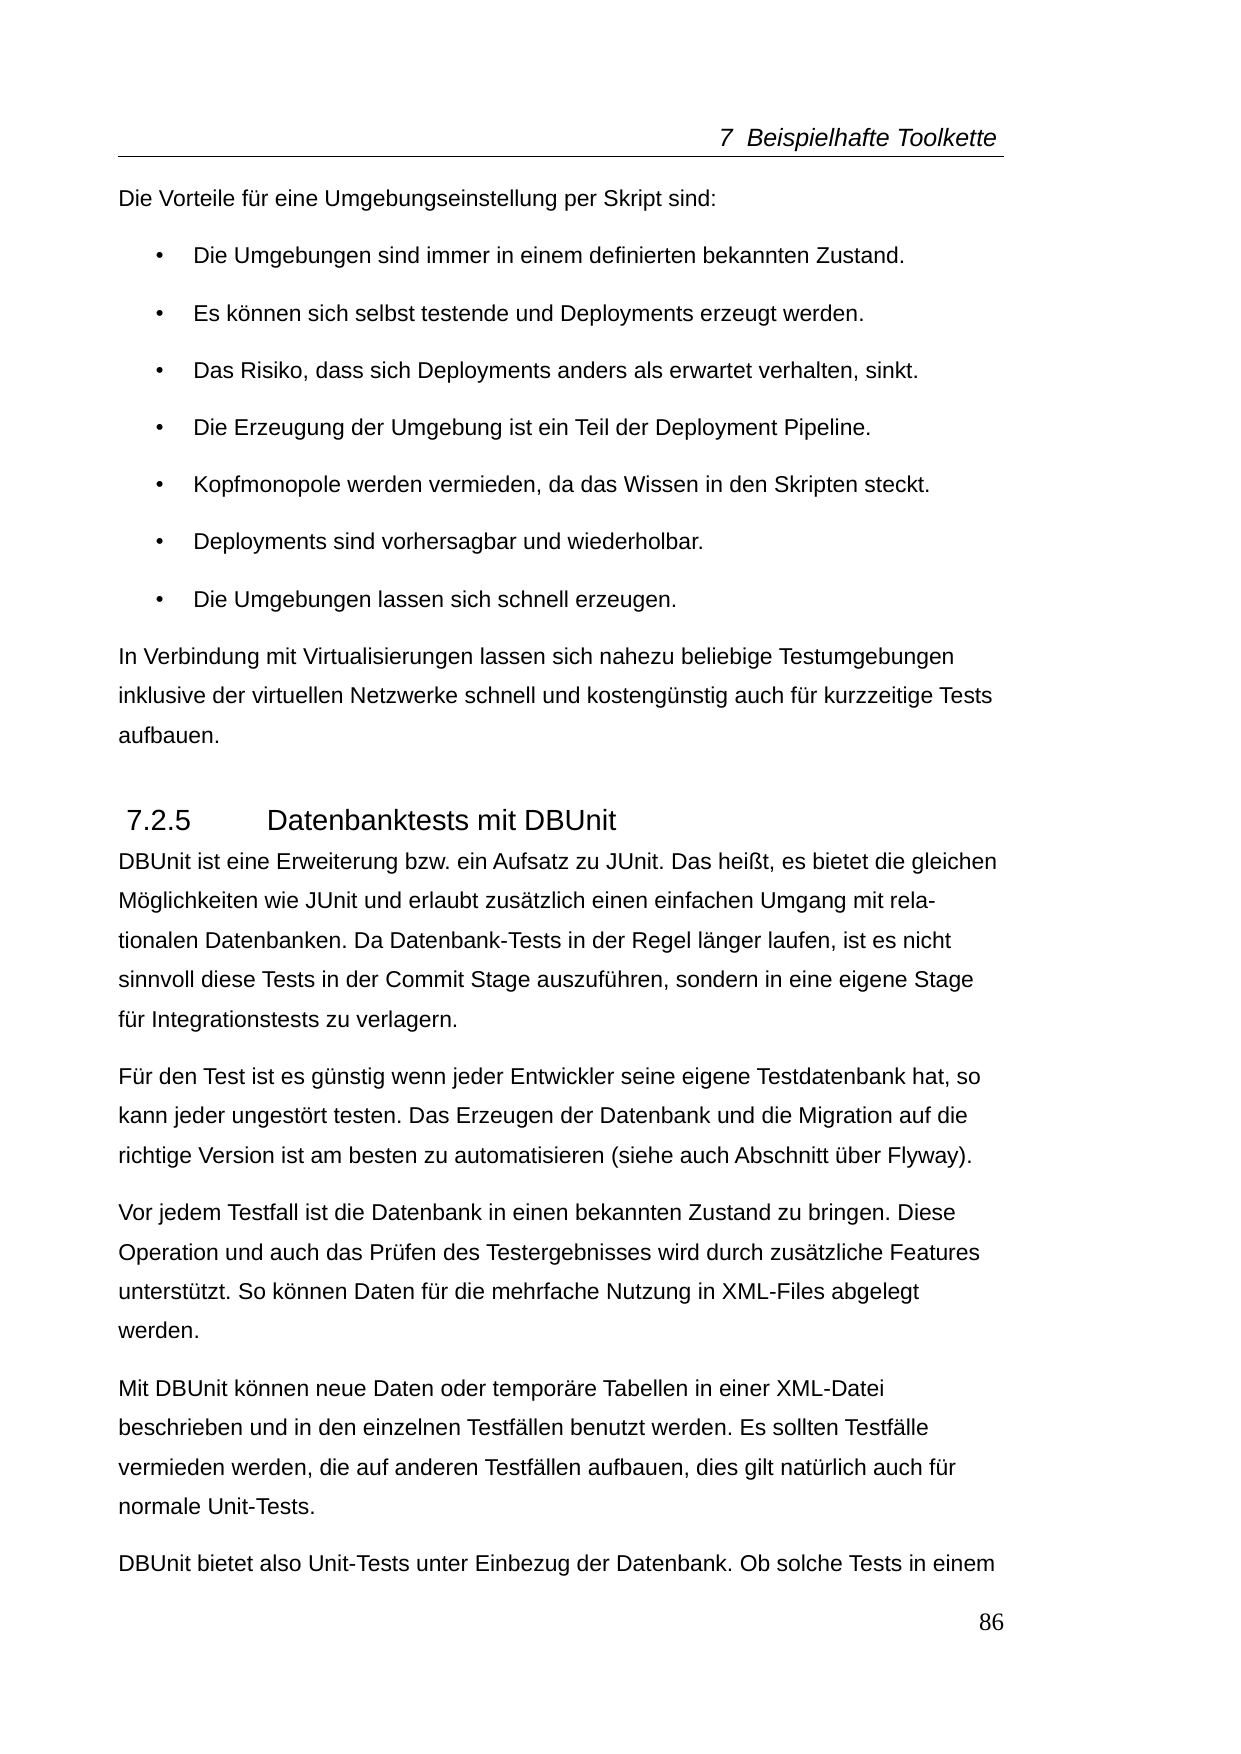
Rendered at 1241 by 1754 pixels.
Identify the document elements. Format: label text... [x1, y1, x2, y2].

list Die Erzeugung der Umgebung ist ein Teil der Deployment Pipeline. [156, 414, 1004, 440]
list Deployments sind vorhersagbar und wiederholbar. [156, 528, 1004, 555]
text Mit DBUnit können neue Daten oder temporäre Tabellen in einer XML-Datei beschrieben und in den einzelnen Testfällen benutzt werden. Es sollten Testfälle vermieden werden, die auf anderen Testfällen aufbauen, dies gilt natürlich auch für normale Unit-Tests. [118, 1375, 1004, 1519]
text DBUnit ist eine Erweiterung bzw. ein Aufsatz zu JUnit. Das heißt, es bietet die gleichen Möglichkeiten wie JUnit und erlaubt zusätzlich einen einfachen Umgang mit rela-tionalen Datenbanken. Da Datenbank-Tests in der Regel länger laufen, ist es nicht sinnvoll diese Tests in der Commit Stage auszuführen, sondern in eine eigene Stage für Integrationstests zu verlagern. [118, 848, 1004, 1032]
subtitle Datenbanktests mit DBUnit [118, 802, 1004, 836]
text Vor jedem Testfall ist die Datenbank in einen bekannten Zustand zu bringen. Diese Operation und auch das Prüfen des Testergebnisses wird durch zusätzliche Features unterstützt. So können Daten für die mehrfache Nutzung in XML-Files abgelegt werden. [118, 1199, 1004, 1344]
list Das Risiko, dass sich Deployments anders als erwartet verhalten, sinkt. [156, 357, 1004, 383]
list Kopfmonopole werden vermieden, da das Wissen in den Skripten steckt. [156, 471, 1004, 497]
text Für den Test ist es günstig wenn jeder Entwickler seine eigene Testdatenbank hat, so kann jeder ungestört testen. Das Erzeugen der Datenbank und die Migration auf die richtige Version ist am besten zu automatisieren (siehe auch Abschnitt über Flyway). [118, 1063, 1004, 1168]
list Die Umgebungen sind immer in einem definierten bekannten Zustand. [156, 242, 1004, 269]
list Die Umgebungen lassen sich schnell erzeugen. [156, 586, 1004, 612]
text DBUnit bietet also Unit-Tests unter Einbezug der Datenbank. Ob solche Tests in einem [118, 1550, 1004, 1577]
list Es können sich selbst testende und Deployments erzeugt werden. [156, 299, 1004, 326]
text Die Vorteile für eine Umgebungseinstellung per Skript sind: [118, 185, 1004, 212]
text In Verbindung mit Virtualisierungen lassen sich nahezu beliebige Testumgebungen inklusive der virtuellen Netzwerke schnell und kostengünstig auch für kurzzeitige Tests aufbauen. [118, 643, 1004, 748]
